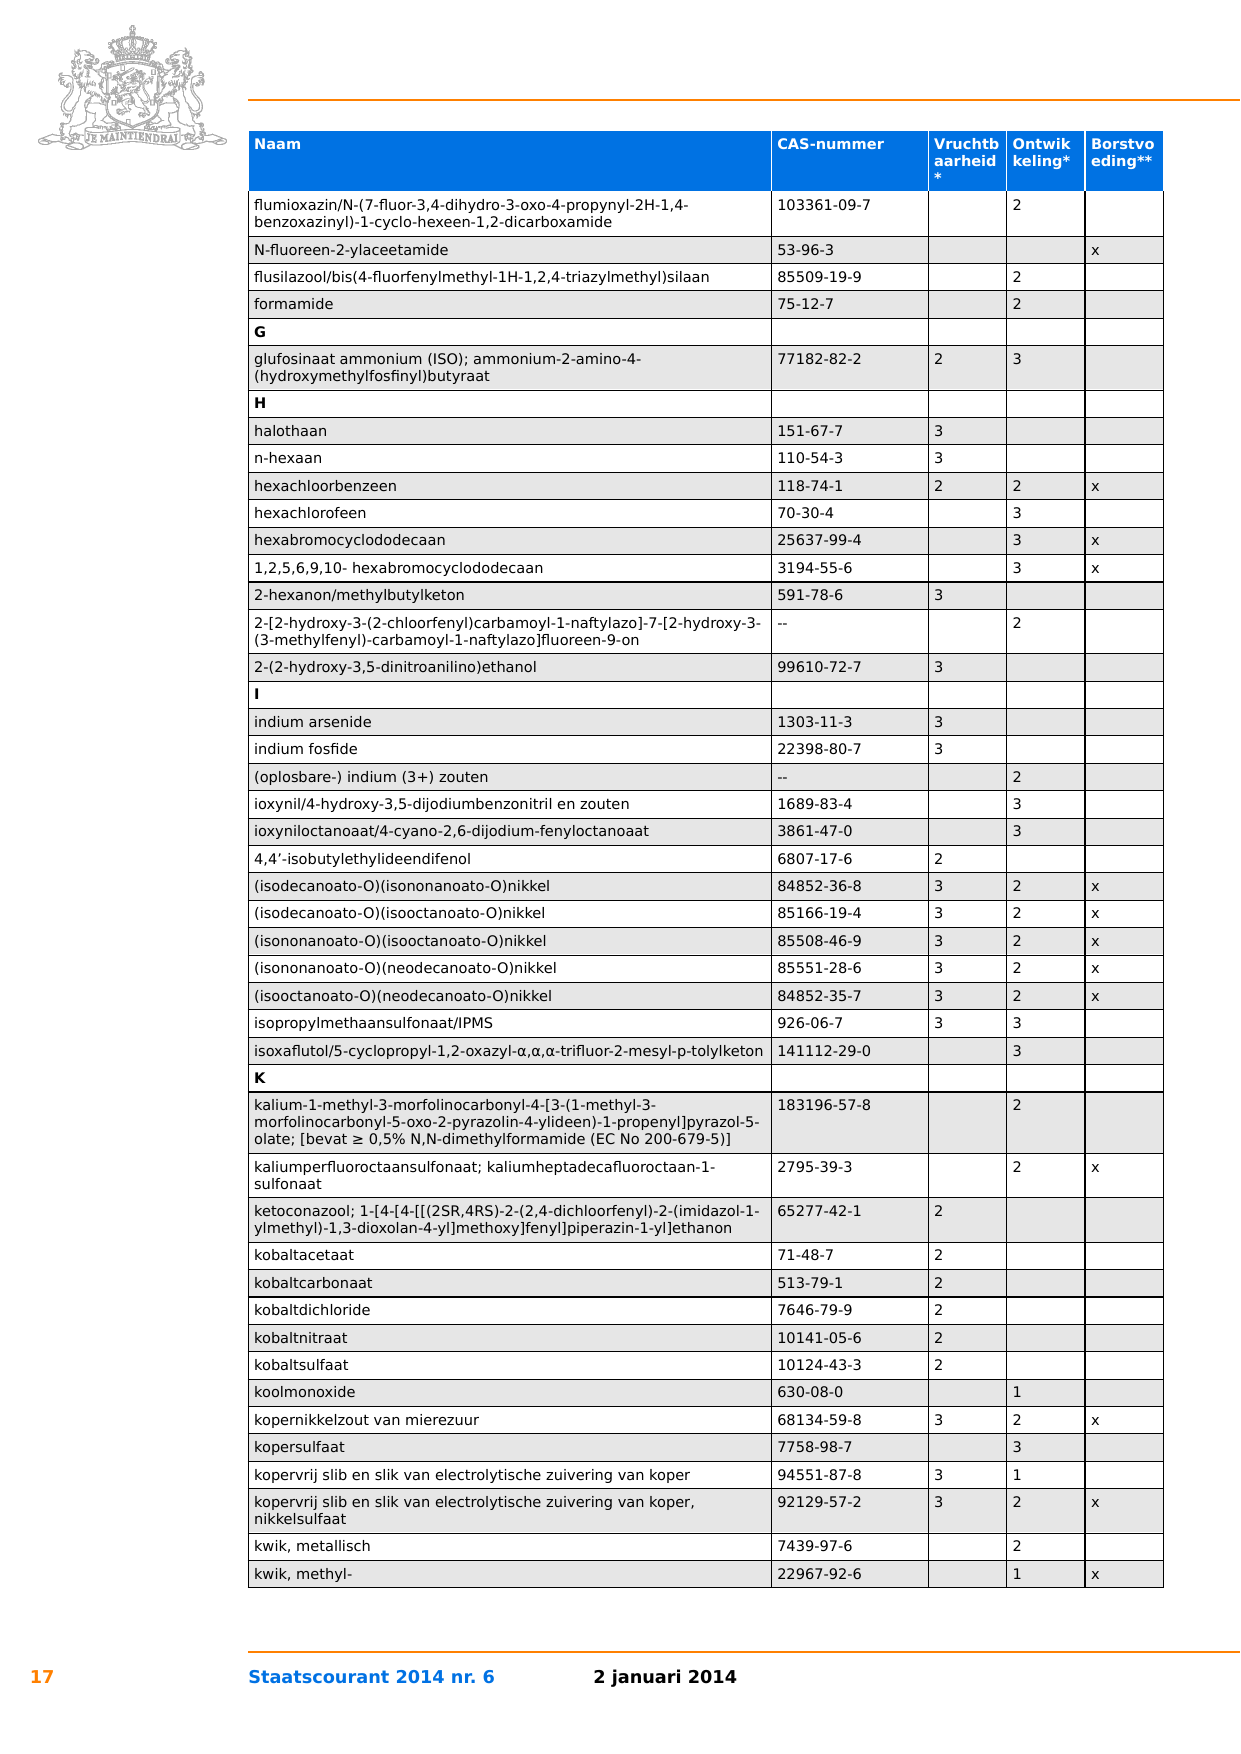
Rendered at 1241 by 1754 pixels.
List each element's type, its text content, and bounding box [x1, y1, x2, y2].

table_cell I [249, 682, 771, 708]
table_cell 3 [1007, 1010, 1084, 1037]
table_cell 151-67-7 [772, 418, 928, 444]
table_cell 2 [1007, 264, 1084, 290]
table_cell 53-96-3 [772, 237, 928, 263]
table_cell [1007, 1298, 1084, 1324]
table_cell 84852-35-7 [772, 983, 928, 1009]
table_cell x [1086, 901, 1163, 927]
table_cell [929, 555, 1006, 581]
table_cell x [1086, 1561, 1163, 1587]
table_cell 2 [1007, 1154, 1084, 1197]
table_cell indium fosfide [249, 736, 771, 763]
table_cell 68134-59-8 [772, 1407, 928, 1433]
table_cell [1007, 445, 1084, 472]
table_cell (isodecanoato-O)(isononanoato-O)nikkel [249, 873, 771, 900]
table_cell [929, 1065, 1006, 1091]
table_cell 3 [929, 983, 1006, 1009]
table_cell 3 [1007, 555, 1084, 581]
table_cell [929, 291, 1006, 318]
table_cell [1086, 319, 1163, 345]
table_cell kobaltsulfaat [249, 1352, 771, 1378]
table_cell 3 [929, 873, 1006, 900]
table_cell [1086, 1325, 1163, 1351]
table_cell [1007, 709, 1084, 735]
table_cell 2 [1007, 983, 1084, 1009]
table_cell ioxynil/4-hydroxy-3,5-dijodiumbenzonitril en zouten [249, 791, 771, 817]
table_cell 84852-36-8 [772, 873, 928, 900]
table_cell 3 [1007, 500, 1084, 527]
table_cell 591-78-6 [772, 583, 928, 609]
table_cell x [1086, 928, 1163, 954]
table_cell 1303-11-3 [772, 709, 928, 735]
table_cell [1086, 1065, 1163, 1091]
table_cell 3 [1007, 791, 1084, 817]
table_cell isopropylmethaansulfonaat/IPMS [249, 1010, 771, 1037]
table_cell 2 [929, 1325, 1006, 1351]
table_cell H [249, 391, 771, 417]
table_cell (isononanoato-O)(isooctanoato-O)nikkel [249, 928, 771, 954]
table_cell 1 [1007, 1380, 1084, 1406]
table_cell [929, 791, 1006, 817]
table_cell 99610-72-7 [772, 654, 928, 681]
table_cell hexachloorbenzeen [249, 473, 771, 499]
table_cell x [1086, 956, 1163, 982]
table_cell 2 [1007, 473, 1084, 499]
table_cell x [1086, 237, 1163, 263]
table_cell 65277-42-1 [772, 1198, 928, 1242]
table_cell 2 [929, 473, 1006, 499]
table_cell [929, 192, 1006, 236]
table_cell [929, 264, 1006, 290]
table_cell [1086, 791, 1163, 817]
table_cell 2 [1007, 764, 1084, 790]
table_cell [1086, 709, 1163, 735]
table_cell [1086, 391, 1163, 417]
table_cell [929, 819, 1006, 845]
table_cell [1007, 1065, 1084, 1091]
table_cell 3 [929, 736, 1006, 763]
table_cell 4,4’-isobutylethylideendifenol [249, 846, 771, 872]
table_cell [929, 1434, 1006, 1461]
table_cell 85166-19-4 [772, 901, 928, 927]
table_cell kobaltnitraat [249, 1325, 771, 1351]
table_cell 94551-87-8 [772, 1462, 928, 1488]
table_cell [929, 528, 1006, 554]
table_cell 85508-46-9 [772, 928, 928, 954]
table_cell 141112-29-0 [772, 1038, 928, 1064]
table_cell [929, 500, 1006, 527]
table_cell 1 [1007, 1462, 1084, 1488]
table_cell [1086, 1038, 1163, 1064]
table_cell 2 [1007, 192, 1084, 236]
picture [38, 25, 227, 150]
table_cell kwik, methyl- [249, 1561, 771, 1587]
table_cell 2 [1007, 901, 1084, 927]
table_cell 3 [1007, 1434, 1084, 1461]
table_cell formamide [249, 291, 771, 318]
table_cell [1086, 1270, 1163, 1296]
table_cell 630-08-0 [772, 1380, 928, 1406]
table_cell x [1086, 528, 1163, 554]
table_cell 3 [1007, 528, 1084, 554]
table_cell 3 [929, 928, 1006, 954]
table_cell [772, 319, 928, 345]
table_cell kopervrij slib en slik van electrolytische zuivering van koper, nikkelsulfaat [249, 1489, 771, 1532]
table_cell [1007, 237, 1084, 263]
table_cell flusilazool/bis(4-fluorfenylmethyl-1H-1,2,4-triazylmethyl)silaan [249, 264, 771, 290]
table_header CAS-nummer [772, 131, 928, 191]
table_cell 1 [1007, 1561, 1084, 1587]
table_cell koolmonoxide [249, 1380, 771, 1406]
table_cell [1086, 1093, 1163, 1153]
table_cell 2 [1007, 610, 1084, 653]
table_cell [1086, 445, 1163, 472]
table_cell [1086, 682, 1163, 708]
table_cell [929, 319, 1006, 345]
table_cell [1086, 764, 1163, 790]
table_cell kopervrij slib en slik van electrolytische zuivering van koper [249, 1462, 771, 1488]
table_cell glufosinaat ammonium (ISO); ammonium-2-amino-4-(hydroxymethylfosfinyl)butyraat [249, 346, 771, 389]
table_cell 3 [1007, 819, 1084, 845]
table_cell [1086, 583, 1163, 609]
table_cell [1086, 1352, 1163, 1378]
table_cell 3 [1007, 1038, 1084, 1064]
table_cell [1086, 264, 1163, 290]
table_header Borstvoeding** [1086, 131, 1163, 191]
table_cell indium arsenide [249, 709, 771, 735]
table_cell 85509-19-9 [772, 264, 928, 290]
table_header Ontwikkeling* [1007, 131, 1084, 191]
table_cell [929, 610, 1006, 653]
table_cell 7646-79-9 [772, 1298, 928, 1324]
table_cell [1086, 418, 1163, 444]
table_cell [1007, 319, 1084, 345]
table_cell 118-74-1 [772, 473, 928, 499]
table_cell [1007, 654, 1084, 681]
table_cell N-fluoreen-2-ylaceetamide [249, 237, 771, 263]
table_cell isoxaflutol/5-cyclopropyl-1,2-oxazyl-α,α,α-trifluor-2-mesyl-p-tolylketon [249, 1038, 771, 1064]
table_cell 2-(2-hydroxy-3,5-dinitroanilino)ethanol [249, 654, 771, 681]
table_cell -- [772, 610, 928, 653]
table_cell x [1086, 1407, 1163, 1433]
table_cell [929, 1561, 1006, 1587]
table_cell 3 [929, 956, 1006, 982]
table_cell [929, 391, 1006, 417]
table_cell 3 [929, 1407, 1006, 1433]
table_cell [1086, 1298, 1163, 1324]
table_cell x [1086, 873, 1163, 900]
table_cell kaliumperfluoroctaansulfonaat; kaliumheptadecafluoroctaan-1-sulfonaat [249, 1154, 771, 1197]
table_cell 2 [1007, 873, 1084, 900]
table_cell 3194-55-6 [772, 555, 928, 581]
table_cell kopernikkelzout van mierezuur [249, 1407, 771, 1433]
table_cell kobaltcarbonaat [249, 1270, 771, 1296]
table_cell 71-48-7 [772, 1243, 928, 1269]
table_cell (isodecanoato-O)(isooctanoato-O)nikkel [249, 901, 771, 927]
table_cell [1007, 418, 1084, 444]
table_cell [1086, 1380, 1163, 1406]
table_cell kopersulfaat [249, 1434, 771, 1461]
table_cell 3 [929, 1010, 1006, 1037]
table_cell [772, 391, 928, 417]
table_cell 92129-57-2 [772, 1489, 928, 1532]
table_cell x [1086, 1154, 1163, 1197]
table_cell [772, 682, 928, 708]
table_cell 1,2,5,6,9,10- hexabromocyclododecaan [249, 555, 771, 581]
table_cell x [1086, 1489, 1163, 1532]
table_cell [929, 682, 1006, 708]
table_cell 2 [1007, 928, 1084, 954]
table_cell 3 [929, 1462, 1006, 1488]
table_cell 3 [929, 1489, 1006, 1532]
table_cell 2 [929, 1198, 1006, 1242]
table_cell G [249, 319, 771, 345]
table_cell [1007, 391, 1084, 417]
table_cell halothaan [249, 418, 771, 444]
table_cell 7758-98-7 [772, 1434, 928, 1461]
table_cell 2 [929, 1243, 1006, 1269]
table_cell 3861-47-0 [772, 819, 928, 845]
table_cell 77182-82-2 [772, 346, 928, 389]
table_cell [1007, 1325, 1084, 1351]
table_cell 513-79-1 [772, 1270, 928, 1296]
table_cell 2 [1007, 1534, 1084, 1560]
table_cell kobaltacetaat [249, 1243, 771, 1269]
table_cell [1086, 846, 1163, 872]
table_cell [1086, 1534, 1163, 1560]
table_cell [929, 1534, 1006, 1560]
table_cell 70-30-4 [772, 500, 928, 527]
table_cell [929, 237, 1006, 263]
table_cell 10124-43-3 [772, 1352, 928, 1378]
table_cell 183196-57-8 [772, 1093, 928, 1153]
table_cell -- [772, 764, 928, 790]
table_cell (oplosbare-) indium (3+) zouten [249, 764, 771, 790]
table_cell [1007, 1243, 1084, 1269]
table_cell [1086, 1198, 1163, 1242]
table_cell [929, 1154, 1006, 1197]
table_cell 2 [929, 1352, 1006, 1378]
table_cell [1007, 583, 1084, 609]
table_cell [1086, 192, 1163, 236]
table_cell hexabromocyclododecaan [249, 528, 771, 554]
table_cell [929, 764, 1006, 790]
table_cell 2-hexanon/methylbutylketon [249, 583, 771, 609]
table_cell x [1086, 983, 1163, 1009]
table_cell [1086, 291, 1163, 318]
table_cell kalium-1-methyl-3-morfolinocarbonyl-4-[3-(1-methyl-3-morfolinocarbonyl-5-oxo-2-pyrazolin-4-ylideen)-1-propenyl]pyrazol-5-olate; [bevat ≥ 0,5% N,N-dimethylformamide (EC No 200-679-5)] [249, 1093, 771, 1153]
table_header Vruchtbaarheid* [929, 131, 1006, 191]
table_cell [1007, 736, 1084, 763]
table_cell [1086, 1434, 1163, 1461]
table_cell 2 [1007, 1093, 1084, 1153]
table_cell 7439-97-6 [772, 1534, 928, 1560]
table_cell [1086, 819, 1163, 845]
table_cell [1086, 346, 1163, 389]
table_cell 75-12-7 [772, 291, 928, 318]
table_cell [1086, 654, 1163, 681]
table_cell n-hexaan [249, 445, 771, 472]
table_cell [1086, 500, 1163, 527]
table_cell 2-[2-hydroxy-3-(2-chloorfenyl)carbamoyl-1-naftylazo]-7-[2-hydroxy-3-(3-methylfenyl)-carbamoyl-1-naftylazo]fluoreen-9-on [249, 610, 771, 653]
table_cell [1086, 1243, 1163, 1269]
table_cell 2 [1007, 1489, 1084, 1532]
table_cell kobaltdichloride [249, 1298, 771, 1324]
table_cell 2 [929, 346, 1006, 389]
table_cell 3 [929, 709, 1006, 735]
table_cell [772, 1065, 928, 1091]
table_cell 2 [929, 846, 1006, 872]
table_cell [1007, 1352, 1084, 1378]
table_cell [1086, 736, 1163, 763]
table_cell 1689-83-4 [772, 791, 928, 817]
table_cell [1007, 1198, 1084, 1242]
table_cell (isononanoato-O)(neodecanoato-O)nikkel [249, 956, 771, 982]
table_cell 926-06-7 [772, 1010, 928, 1037]
table_cell ioxyniloctanoaat/4-cyano-2,6-dijodium-fenyloctanoaat [249, 819, 771, 845]
table_cell [929, 1038, 1006, 1064]
table_cell 2795-39-3 [772, 1154, 928, 1197]
table_cell (isooctanoato-O)(neodecanoato-O)nikkel [249, 983, 771, 1009]
table_cell [1007, 1270, 1084, 1296]
table_cell [1086, 1462, 1163, 1488]
table_cell 25637-99-4 [772, 528, 928, 554]
table_cell 2 [1007, 956, 1084, 982]
table_cell 2 [929, 1298, 1006, 1324]
table_cell ketoconazool; 1-[4-[4-[[(2SR,4RS)-2-(2,4-dichloorfenyl)-2-(imidazol-1-ylmethyl)-1,3-dioxolan-4-yl]methoxy]fenyl]piperazin-1-yl]ethanon [249, 1198, 771, 1242]
table_cell 3 [929, 654, 1006, 681]
table_cell 22398-80-7 [772, 736, 928, 763]
table_cell x [1086, 473, 1163, 499]
table_cell [1086, 610, 1163, 653]
table_cell 3 [929, 901, 1006, 927]
table_cell hexachlorofeen [249, 500, 771, 527]
table_cell 3 [929, 418, 1006, 444]
table_cell 3 [929, 445, 1006, 472]
table_cell [929, 1380, 1006, 1406]
table_cell 110-54-3 [772, 445, 928, 472]
table_cell 3 [1007, 346, 1084, 389]
table_cell [1086, 1010, 1163, 1037]
table_cell 2 [1007, 291, 1084, 318]
table_cell [929, 1093, 1006, 1153]
table_cell 2 [929, 1270, 1006, 1296]
table_cell 85551-28-6 [772, 956, 928, 982]
table_cell K [249, 1065, 771, 1091]
table_cell 103361-09-7 [772, 192, 928, 236]
table_cell 3 [929, 583, 1006, 609]
table_cell [1007, 682, 1084, 708]
table_cell 10141-05-6 [772, 1325, 928, 1351]
table_cell [1007, 846, 1084, 872]
table_cell kwik, metallisch [249, 1534, 771, 1560]
table_cell 2 [1007, 1407, 1084, 1433]
table_cell 6807-17-6 [772, 846, 928, 872]
table_cell flumioxazin/N-(7-fluor-3,4-dihydro-3-oxo-4-propynyl-2H-1,4-benzoxazinyl)-1-cyclo-hexeen-1,2-dicarboxamide [249, 192, 771, 236]
table_header Naam [249, 131, 771, 191]
table_cell x [1086, 555, 1163, 581]
table_cell 22967-92-6 [772, 1561, 928, 1587]
